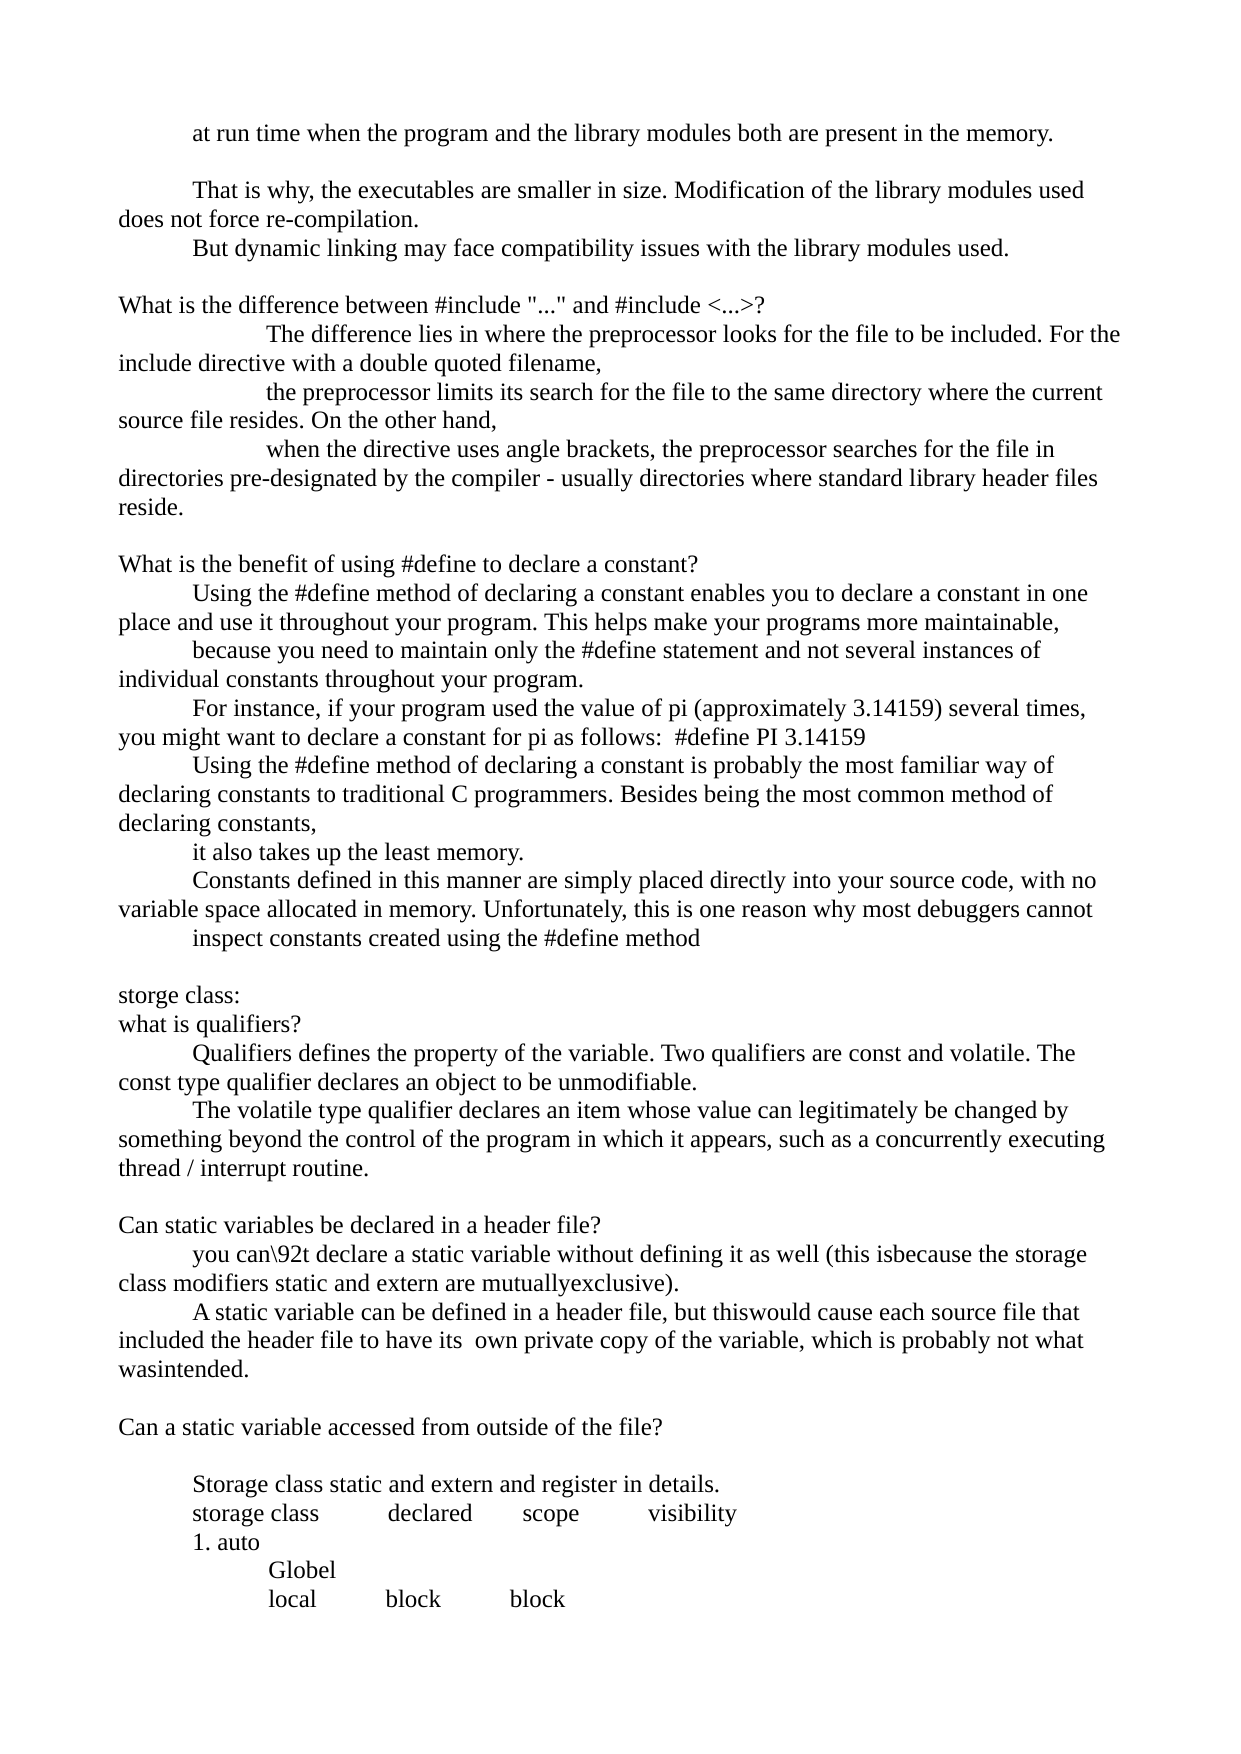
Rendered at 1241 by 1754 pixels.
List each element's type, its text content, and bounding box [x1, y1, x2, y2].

text storage class declared scope visibility [118, 1498, 1122, 1527]
text the preprocessor limits its search for the file to the same directory where the current source file resides. On the other hand, [118, 377, 1122, 434]
text local block block [118, 1584, 1122, 1613]
text inspect constants created using the #define method [118, 923, 1122, 952]
text what is qualifiers? [118, 1009, 1122, 1038]
text The difference lies in where the preprocessor looks for the file to be included. For the include directive with a double quoted filename, [118, 319, 1122, 377]
text A static variable can be defined in a header file, but thiswould cause each source file that included the header file to have its own private copy of the variable, which is probably not what wasintended. [118, 1297, 1122, 1383]
text Storage class static and extern and register in details. [118, 1469, 1122, 1498]
text 1. auto [118, 1527, 1122, 1556]
text when the directive uses angle brackets, the preprocessor searches for the file in directories pre-designated by the compiler - usually directories where standard library header files reside. [118, 434, 1122, 521]
text But dynamic linking may face compatibility issues with the library modules used. [118, 233, 1122, 262]
text For instance, if your program used the value of pi (approximately 3.14159) several times, you might want to declare a constant for pi as follows: #define PI 3.14159 [118, 693, 1122, 751]
text The volatile type qualifier declares an item whose value can legitimately be changed by something beyond the control of the program in which it appears, such as a concurrently executing thread / interrupt routine. [118, 1096, 1122, 1182]
text storge class: [118, 981, 1122, 1009]
text What is the benefit of using #define to declare a constant? [118, 549, 1122, 578]
text Using the #define method of declaring a constant enables you to declare a constant in one place and use it throughout your program. This helps make your programs more maintainable, [118, 578, 1122, 636]
text it also takes up the least memory. [118, 837, 1122, 866]
text at run time when the program and the library modules both are present in the memory. [118, 118, 1122, 147]
text Constants defined in this manner are simply placed directly into your source code, with no variable space allocated in memory. Unfortunately, this is one reason why most debuggers cannot [118, 866, 1122, 923]
text Globel [118, 1556, 1122, 1584]
text Can a static variable accessed from outside of the file? [118, 1412, 1122, 1441]
text Using the #define method of declaring a constant is probably the most familiar way of declaring constants to traditional C programmers. Besides being the most common method of declaring constants, [118, 751, 1122, 837]
text Qualifiers defines the property of the variable. Two qualifiers are const and volatile. The const type qualifier declares an object to be unmodifiable. [118, 1038, 1122, 1096]
text What is the difference between #include "..." and #include <...>? [118, 291, 1122, 319]
text you can\92t declare a static variable without defining it as well (this isbecause the storage class modifiers static and extern are mutuallyexclusive). [118, 1239, 1122, 1297]
text Can static variables be declared in a header file? [118, 1211, 1122, 1239]
text That is why, the executables are smaller in size. Modification of the library modules used does not force re-compilation. [118, 176, 1122, 233]
text because you need to maintain only the #define statement and not several instances of individual constants throughout your program. [118, 636, 1122, 693]
